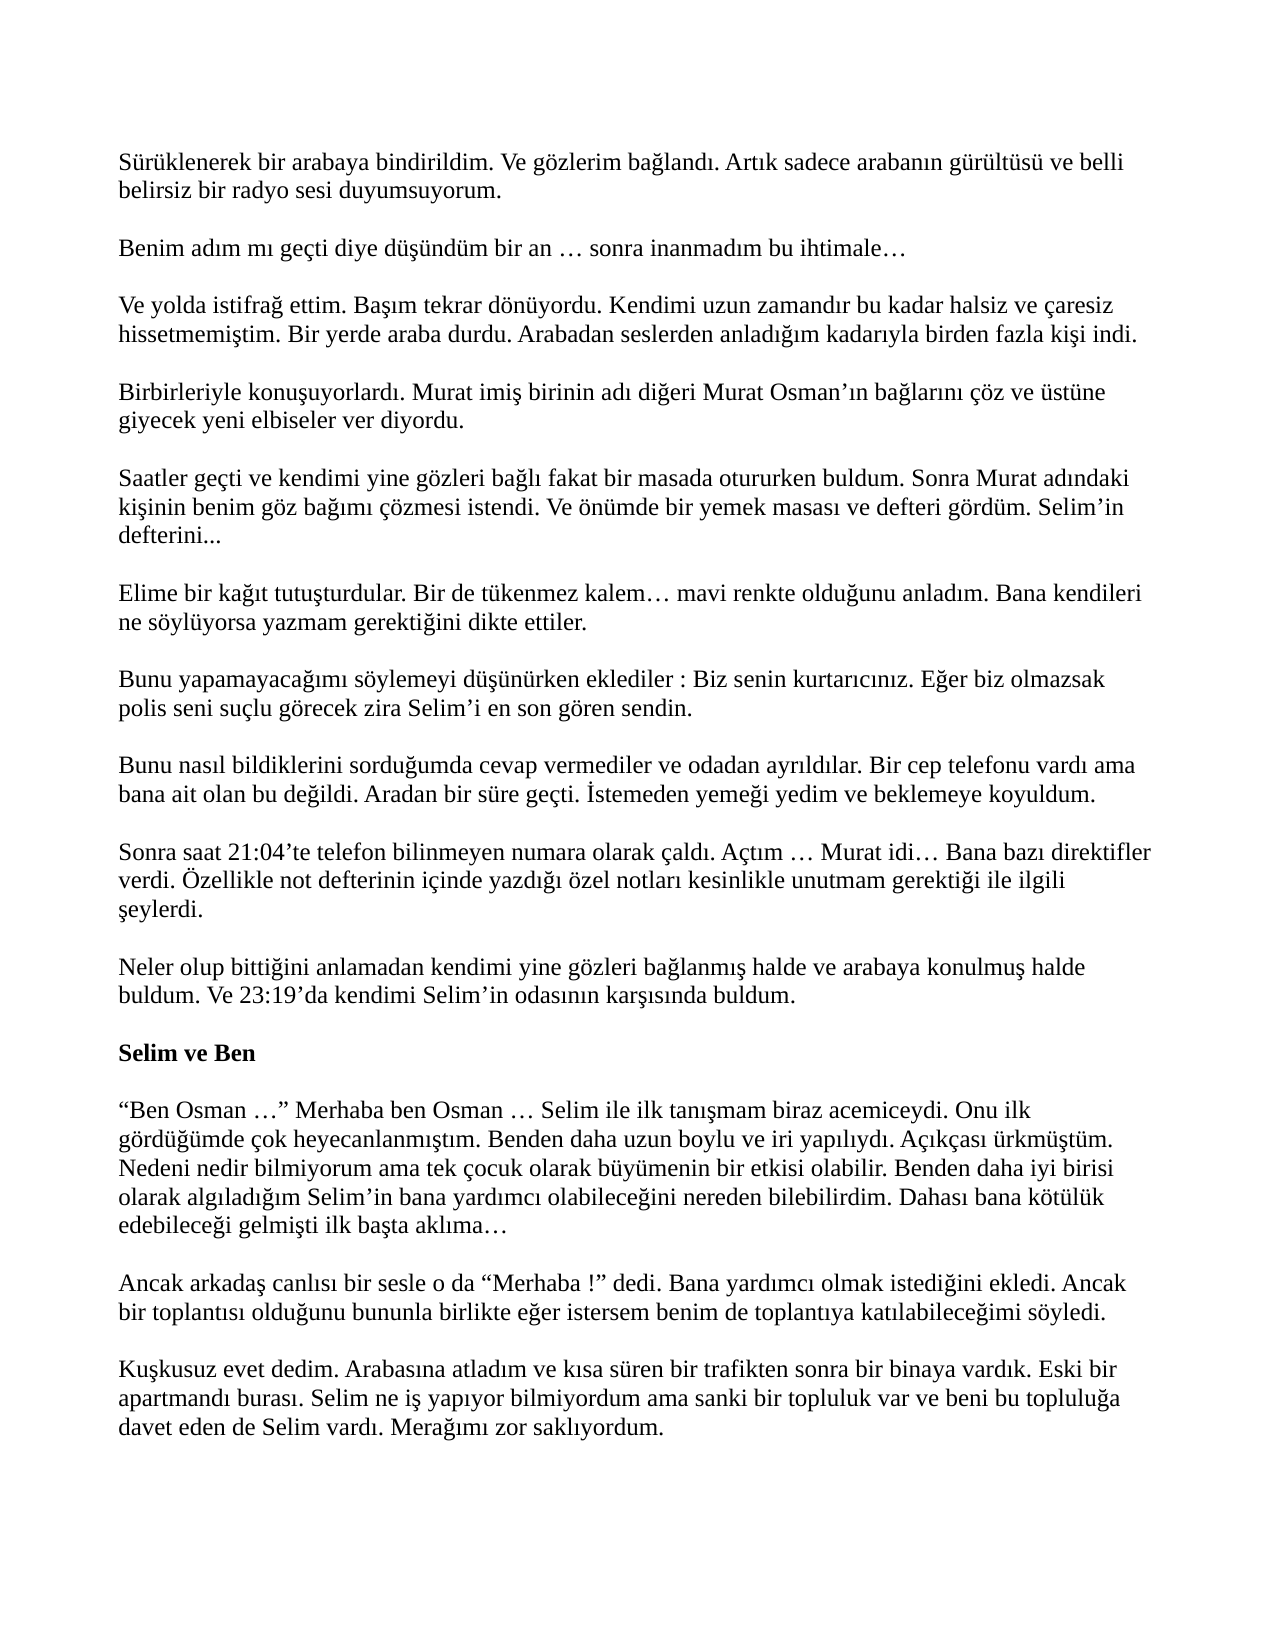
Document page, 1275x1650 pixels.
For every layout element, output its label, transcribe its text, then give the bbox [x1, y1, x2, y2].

text Sonra saat 21:04’te telefon bilinmeyen numara olarak çaldı. Açtım … Murat idi… Bana bazı direktifler verdi. Özellikle not defterinin içinde yazdığı özel notları kesinlikle unutmam gerektiği ile ilgili şeylerdi. [118, 837, 1157, 923]
text Ancak arkadaş canlısı bir sesle o da “Merhaba !” dedi. Bana yardımcı olmak istediğini ekledi. Ancak bir toplantısı olduğunu bununla birlikte eğer istersem benim de toplantıya katılabileceğimi söyledi. [118, 1268, 1157, 1326]
text Bunu yapamayacağımı söylemeyi düşünürken eklediler : Biz senin kurtarıcınız. Eğer biz olmazsak polis seni suçlu görecek zira Selim’i en son gören sendin. [118, 664, 1157, 722]
text Benim adım mı geçti diye düşündüm bir an … sonra inanmadım bu ihtimale… [118, 233, 1157, 262]
text Ve yolda istifrağ ettim. Başım tekrar dönüyordu. Kendimi uzun zamandır bu kadar halsiz ve çaresiz hissetmemiştim. Bir yerde araba durdu. Arabadan seslerden anladığım kadarıyla birden fazla kişi indi. [118, 291, 1157, 348]
text Elime bir kağıt tutuşturdular. Bir de tükenmez kalem… mavi renkte olduğunu anladım. Bana kendileri ne söylüyorsa yazmam gerektiğini dikte ettiler. [118, 578, 1157, 636]
text Bunu nasıl bildiklerini sorduğumda cevap vermediler ve odadan ayrıldılar. Bir cep telefonu vardı ama bana ait olan bu değildi. Aradan bir süre geçti. İstemeden yemeği yedim ve beklemeye koyuldum. [118, 751, 1157, 808]
text Birbirleriyle konuşuyorlardı. Murat imiş birinin adı diğeri Murat Osman’ın bağlarını çöz ve üstüne giyecek yeni elbiseler ver diyordu. [118, 377, 1157, 434]
text Kuşkusuz evet dedim. Arabasına atladım ve kısa süren bir trafikten sonra bir binaya vardık. Eski bir apartmandı burası. Selim ne iş yapıyor bilmiyordum ama sanki bir topluluk var ve beni bu topluluğa davet eden de Selim vardı. Merağımı zor saklıyordum. [118, 1354, 1157, 1441]
text Neler olup bittiğini anlamadan kendimi yine gözleri bağlanmış halde ve arabaya konulmuş halde buldum. Ve 23:19’da kendimi Selim’in odasının karşısında buldum. [118, 952, 1157, 1009]
text “Ben Osman …” Merhaba ben Osman … Selim ile ilk tanışmam biraz acemiceydi. Onu ilk gördüğümde çok heyecanlanmıştım. Benden daha uzun boylu ve iri yapılıydı. Açıkçası ürkmüştüm. Nedeni nedir bilmiyorum ama tek çocuk olarak büyümenin bir etkisi olabilir. Benden daha iyi birisi olarak algıladığım Selim’in bana yardımcı olabileceğini nereden bilebilirdim. Dahası bana kötülük edebileceği gelmişti ilk başta aklıma… [118, 1096, 1157, 1239]
text Saatler geçti ve kendimi yine gözleri bağlı fakat bir masada otururken buldum. Sonra Murat adındaki kişinin benim göz bağımı çözmesi istendi. Ve önümde bir yemek masası ve defteri gördüm. Selim’in defterini... [118, 463, 1157, 549]
text Selim ve Ben [118, 1038, 1157, 1067]
text Sürüklenerek bir arabaya bindirildim. Ve gözlerim bağlandı. Artık sadece arabanın gürültüsü ve belli belirsiz bir radyo sesi duyumsuyorum. [118, 147, 1157, 204]
